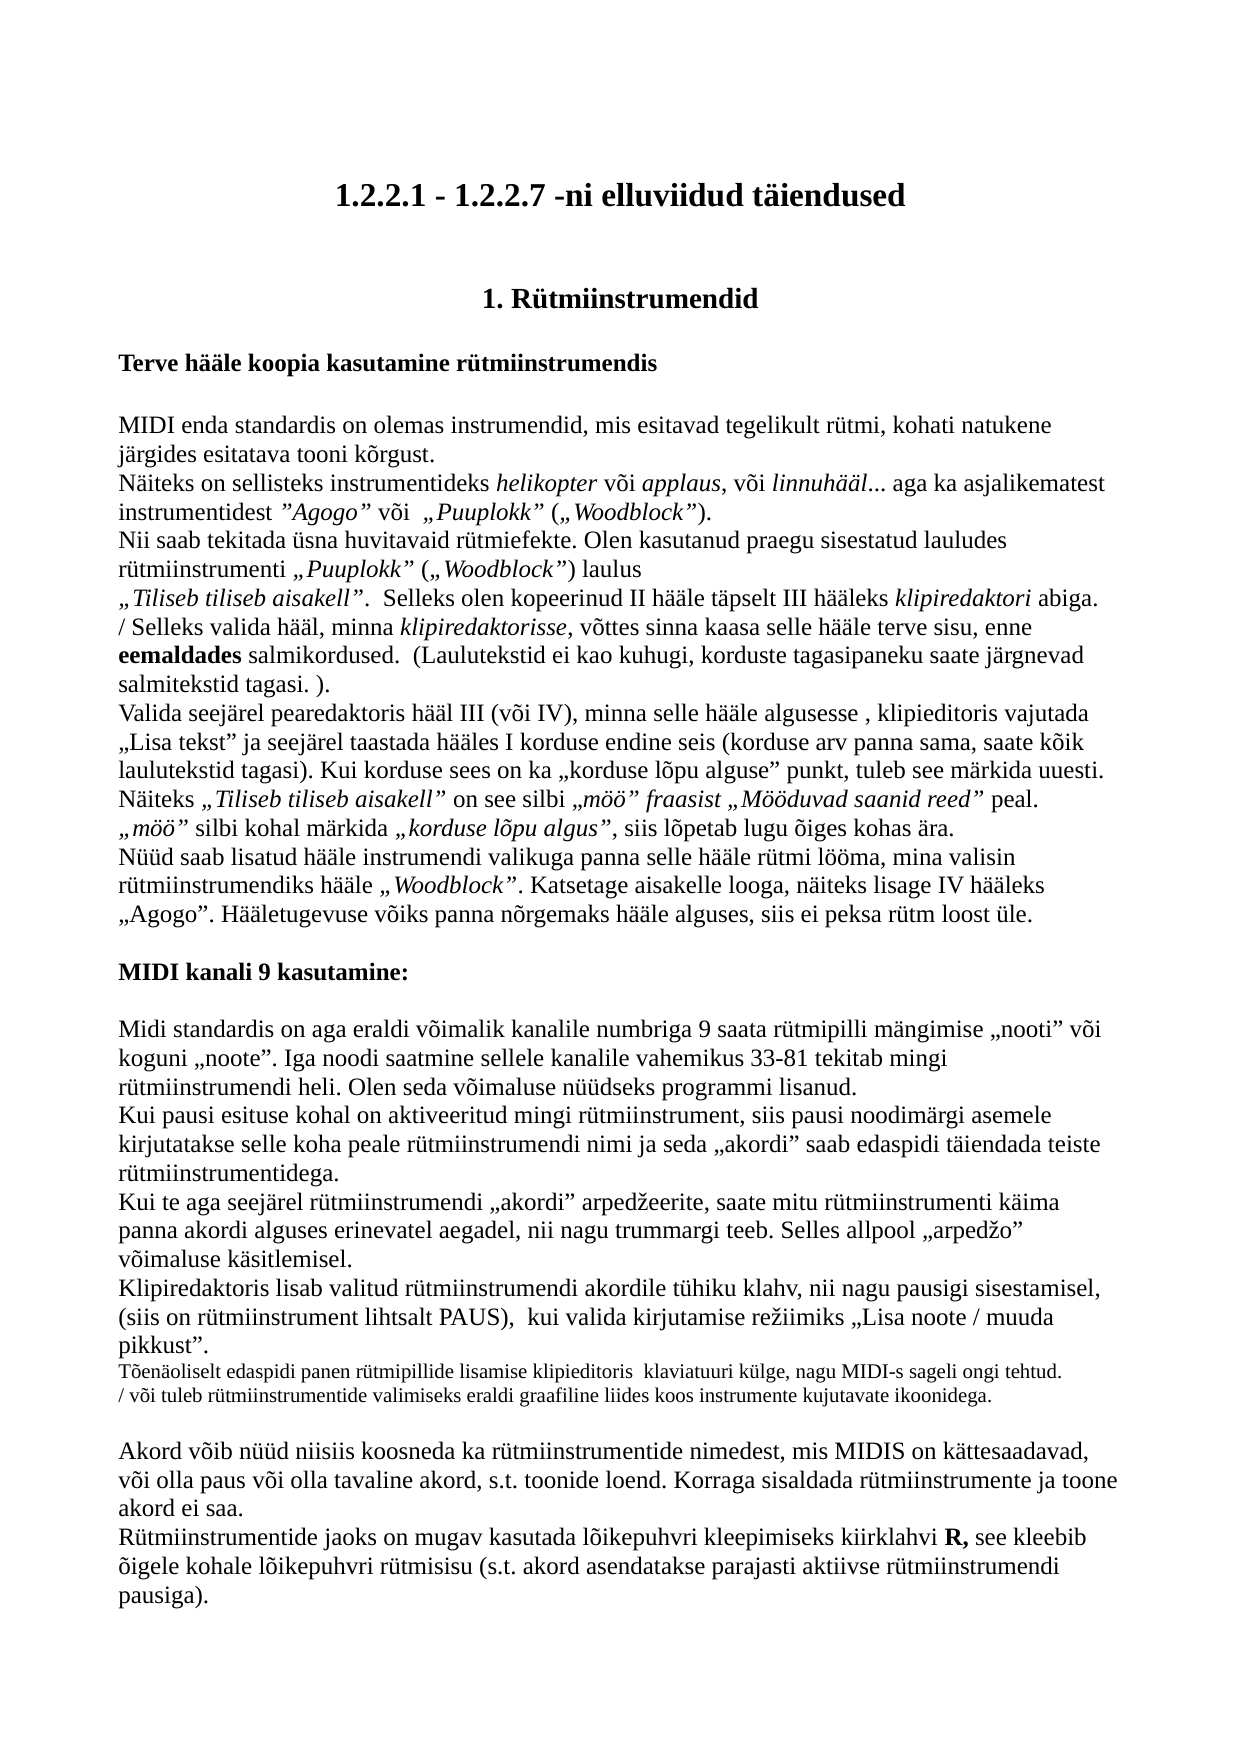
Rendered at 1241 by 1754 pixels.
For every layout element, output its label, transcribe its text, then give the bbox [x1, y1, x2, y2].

text Nii saab tekitada üsna huvitavaid rütmiefekte. Olen kasutanud praegu sisestatud lauludes rütmiinstrumenti „Puuplokk” („Woodblock”) laulus „Tiliseb tiliseb aisakell”. Selleks olen kopeerinud II hääle täpselt III hääleks klipiredaktori abiga. / Selleks valida hääl, minna klipiredaktorisse, võttes sinna kaasa selle hääle terve sisu, enne eemaldades salmikordused. (Laulutekstid ei kao kuhugi, korduste tagasipaneku saate järgnevad salmitekstid tagasi. ). [118, 525, 1122, 698]
text Näiteks on sellisteks instrumentideks helikopter või applaus, või linnuhääl... aga ka asjalikematest instrumentidest ”Agogo” või „Puuplokk” („Woodblock”). [118, 468, 1122, 525]
text „möö” silbi kohal märkida „korduse lõpu algus”, siis lõpetab lugu õiges kohas ära. [118, 813, 1122, 842]
text Terve hääle koopia kasutamine rütmiinstrumendis [118, 348, 1122, 377]
text Valida seejärel pearedaktoris hääl III (või IV), minna selle hääle algusesse , klipieditoris vajutada „Lisa tekst” ja seejärel taastada hääles I korduse endine seis (korduse arv panna sama, saate kõik laulutekstid tagasi). Kui korduse sees on ka „korduse lõpu alguse” punkt, tuleb see märkida uuesti. Näiteks „Tiliseb tiliseb aisakell” on see silbi „möö” fraasist „Mööduvad saanid reed” peal. [118, 698, 1122, 813]
text 1.2.2.1 - 1.2.2.7 -ni elluviidud täiendused [118, 176, 1122, 214]
text MIDI kanali 9 kasutamine: [118, 928, 1122, 985]
text Akord võib nüüd niisiis koosneda ka rütmiinstrumentide nimedest, mis MIDIS on kättesaadavad, [118, 1407, 1122, 1465]
text MIDI enda standardis on olemas instrumendid, mis esitavad tegelikult rütmi, kohati natukene järgides esitatava tooni kõrgust. [118, 410, 1122, 468]
text Midi standardis on aga eraldi võimalik kanalile numbriga 9 saata rütmipilli mängimise „nooti” või koguni „noote”. Iga noodi saatmine sellele kanalile vahemikus 33-81 tekitab mingi rütmiinstrumendi heli. Olen seda võimaluse nüüdseks programmi lisanud. [118, 1014, 1122, 1100]
text või olla paus või olla tavaline akord, s.t. toonide loend. Korraga sisaldada rütmiinstrumente ja toone akord ei saa. [118, 1465, 1122, 1522]
text Kui pausi esituse kohal on aktiveeritud mingi rütmiinstrument, siis pausi noodimärgi asemele kirjutatakse selle koha peale rütmiinstrumendi nimi ja seda „akordi” saab edaspidi täiendada teiste rütmiinstrumentidega. Kui te aga seejärel rütmiinstrumendi „akordi” arpedžeerite, saate mitu rütmiinstrumenti käima panna akordi alguses erinevatel aegadel, nii nagu trummargi teeb. Selles allpool „arpedžo” võimaluse käsitlemisel. Klipiredaktoris lisab valitud rütmiinstrumendi akordile tühiku klahv, nii nagu pausigi sisestamisel, (siis on rütmiinstrument lihtsalt PAUS), kui valida kirjutamise režiimiks „Lisa noote / muuda pikkust”. Tõenäoliselt edaspidi panen rütmipillide lisamise klipieditoris klaviatuuri külge, nagu MIDI-s sageli ongi tehtud. [118, 1100, 1122, 1383]
text / või tuleb rütmiinstrumentide valimiseks eraldi graafiline liides koos instrumente kujutavate ikoonidega. [118, 1383, 1122, 1407]
text 1. Rütmiinstrumendid [118, 281, 1122, 314]
text Nüüd saab lisatud hääle instrumendi valikuga panna selle hääle rütmi lööma, mina valisin rütmiinstrumendiks hääle „Woodblock”. Katsetage aisakelle looga, näiteks lisage IV hääleks „Agogo”. Hääletugevuse võiks panna nõrgemaks hääle alguses, siis ei peksa rütm loost üle. [118, 842, 1122, 928]
text Rütmiinstrumentide jaoks on mugav kasutada lõikepuhvri kleepimiseks kiirklahvi R, see kleebib õigele kohale lõikepuhvri rütmisisu (s.t. akord asendatakse parajasti aktiivse rütmiinstrumendi pausiga). [118, 1522, 1122, 1608]
